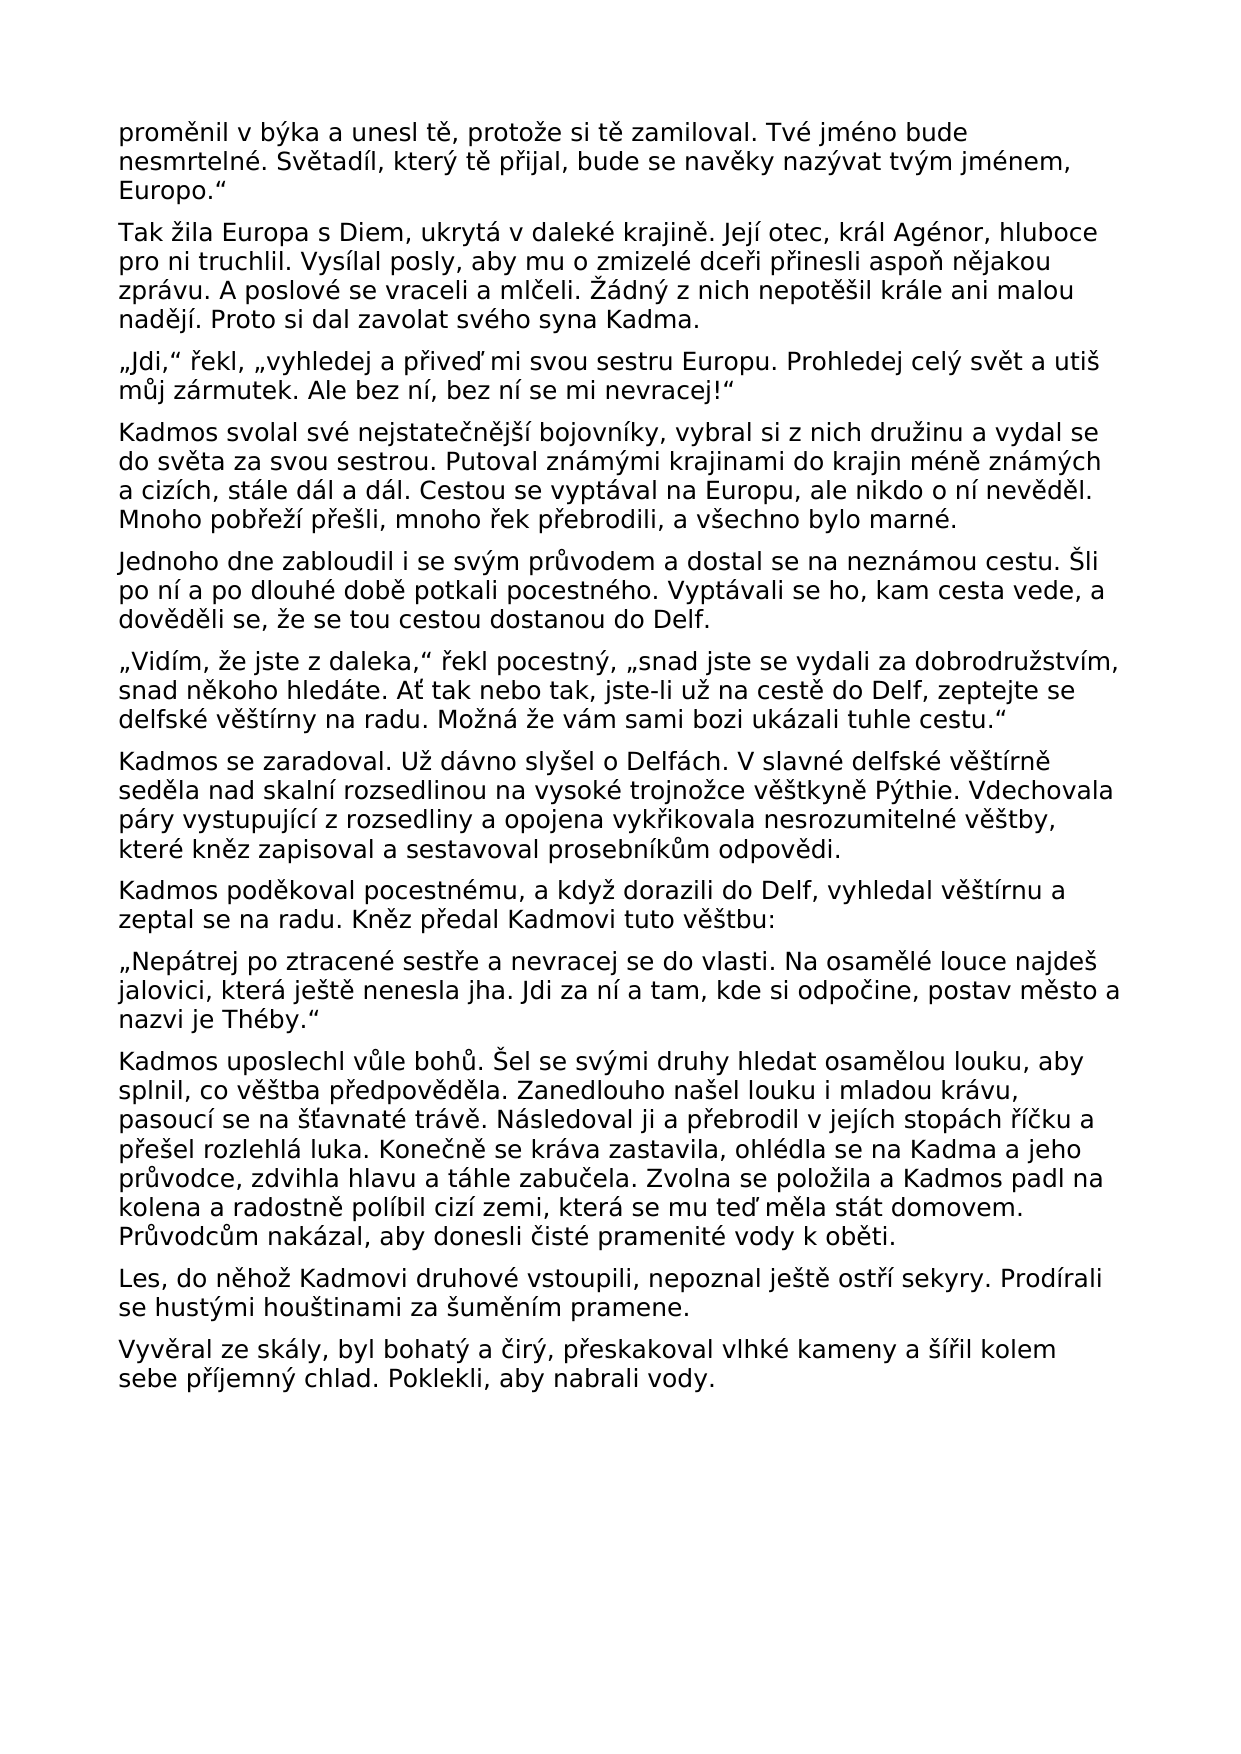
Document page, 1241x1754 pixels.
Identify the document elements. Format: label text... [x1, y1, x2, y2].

text Tak žila Europa s Diem, ukrytá v daleké krajině. Její otec, král Agénor, hluboce pro ni truchlil. Vysílal posly, aby mu o zmizelé dceři přinesli aspoň nějakou zprávu. A poslové se vraceli a mlčeli. Žádný z nich nepotěšil krále ani malou nadějí. Proto si dal zavolat svého syna Kadma. [118, 218, 1122, 335]
text proměnil v býka a unesl tě, protože si tě zamiloval. Tvé jméno bude nesmrtelné. Světadíl, který tě přijal, bude se navěky nazývat tvým jménem, Europo.“ [118, 118, 1122, 206]
text Jednoho dne zabloudil i se svým průvodem a dostal se na neznámou cestu. Šli po ní a po dlouhé době potkali pocestného. Vyptávali se ho, kam cesta vede, a dověděli se, že se tou cestou dostanou do Delf. [118, 547, 1122, 635]
text „Nepátrej po ztracené sestře a nevracej se do vlasti. Na osamělé louce najdeš jalovici, která ještě nenesla jha. Jdi za ní a tam, kde si odpočine, postav město a nazvi je Théby.“ [118, 947, 1122, 1035]
text „Vidím, že jste z daleka,“ řekl pocestný, „snad jste se vydali za dobrodružstvím, snad někoho hledáte. Ať tak nebo tak, jste-li už na cestě do Delf, zeptejte se delfské věštírny na radu. Možná že vám sami bozi ukázali tuhle cestu.“ [118, 647, 1122, 735]
text Kadmos se zaradoval. Už dávno slyšel o Delfách. V slavné delfské věštírně seděla nad skalní rozsedlinou na vysoké trojnožce věštkyně Pýthie. Vdechovala páry vystupující z rozsedliny a opojena vykřikovala nesrozumitelné věštby, které kněz zapisoval a sestavoval prosebníkům odpovědi. [118, 747, 1122, 864]
text Vyvěral ze skály, byl bohatý a čirý, přeskakoval vlhké kameny a šířil kolem sebe příjemný chlad. Poklekli, aby nabrali vody. [118, 1335, 1122, 1393]
text Les, do něhož Kadmovi druhové vstoupili, nepoznal ještě ostří sekyry. Prodírali se hustými houštinami za šuměním pramene. [118, 1264, 1122, 1322]
text Kadmos uposlechl vůle bohů. Šel se svými druhy hledat osamělou louku, aby splnil, co věštba předpověděla. Zanedlouho našel louku i mladou krávu, pasoucí se na šťavnaté trávě. Následoval ji a přebrodil v jejích stopách říčku a přešel rozlehlá luka. Konečně se kráva zastavila, ohlédla se na Kadma a jeho průvodce, zdvihla hlavu a táhle zabučela. Zvolna se položila a Kadmos padl na kolena a radostně políbil cizí zemi, která se mu teď měla stát domovem. Průvodcům nakázal, aby donesli čisté pramenité vody k oběti. [118, 1047, 1122, 1251]
text Kadmos poděkoval pocestnému, a když dorazili do Delf, vyhledal věštírnu a zeptal se na radu. Kněz předal Kadmovi tuto věštbu: [118, 876, 1122, 935]
text „Jdi,“ řekl, „vyhledej a přiveď mi svou sestru Europu. Prohledej celý svět a utiš můj zármutek. Ale bez ní, bez ní se mi nevracej!“ [118, 347, 1122, 406]
text Kadmos svolal své nejstatečnější bojovníky, vybral si z nich družinu a vydal se do světa za svou sestrou. Putoval známými krajinami do krajin méně známých a cizích, stále dál a dál. Cestou se vyptával na Europu, ale nikdo o ní nevěděl. Mnoho pobřeží přešli, mnoho řek přebrodili, a všechno bylo marné. [118, 418, 1122, 535]
